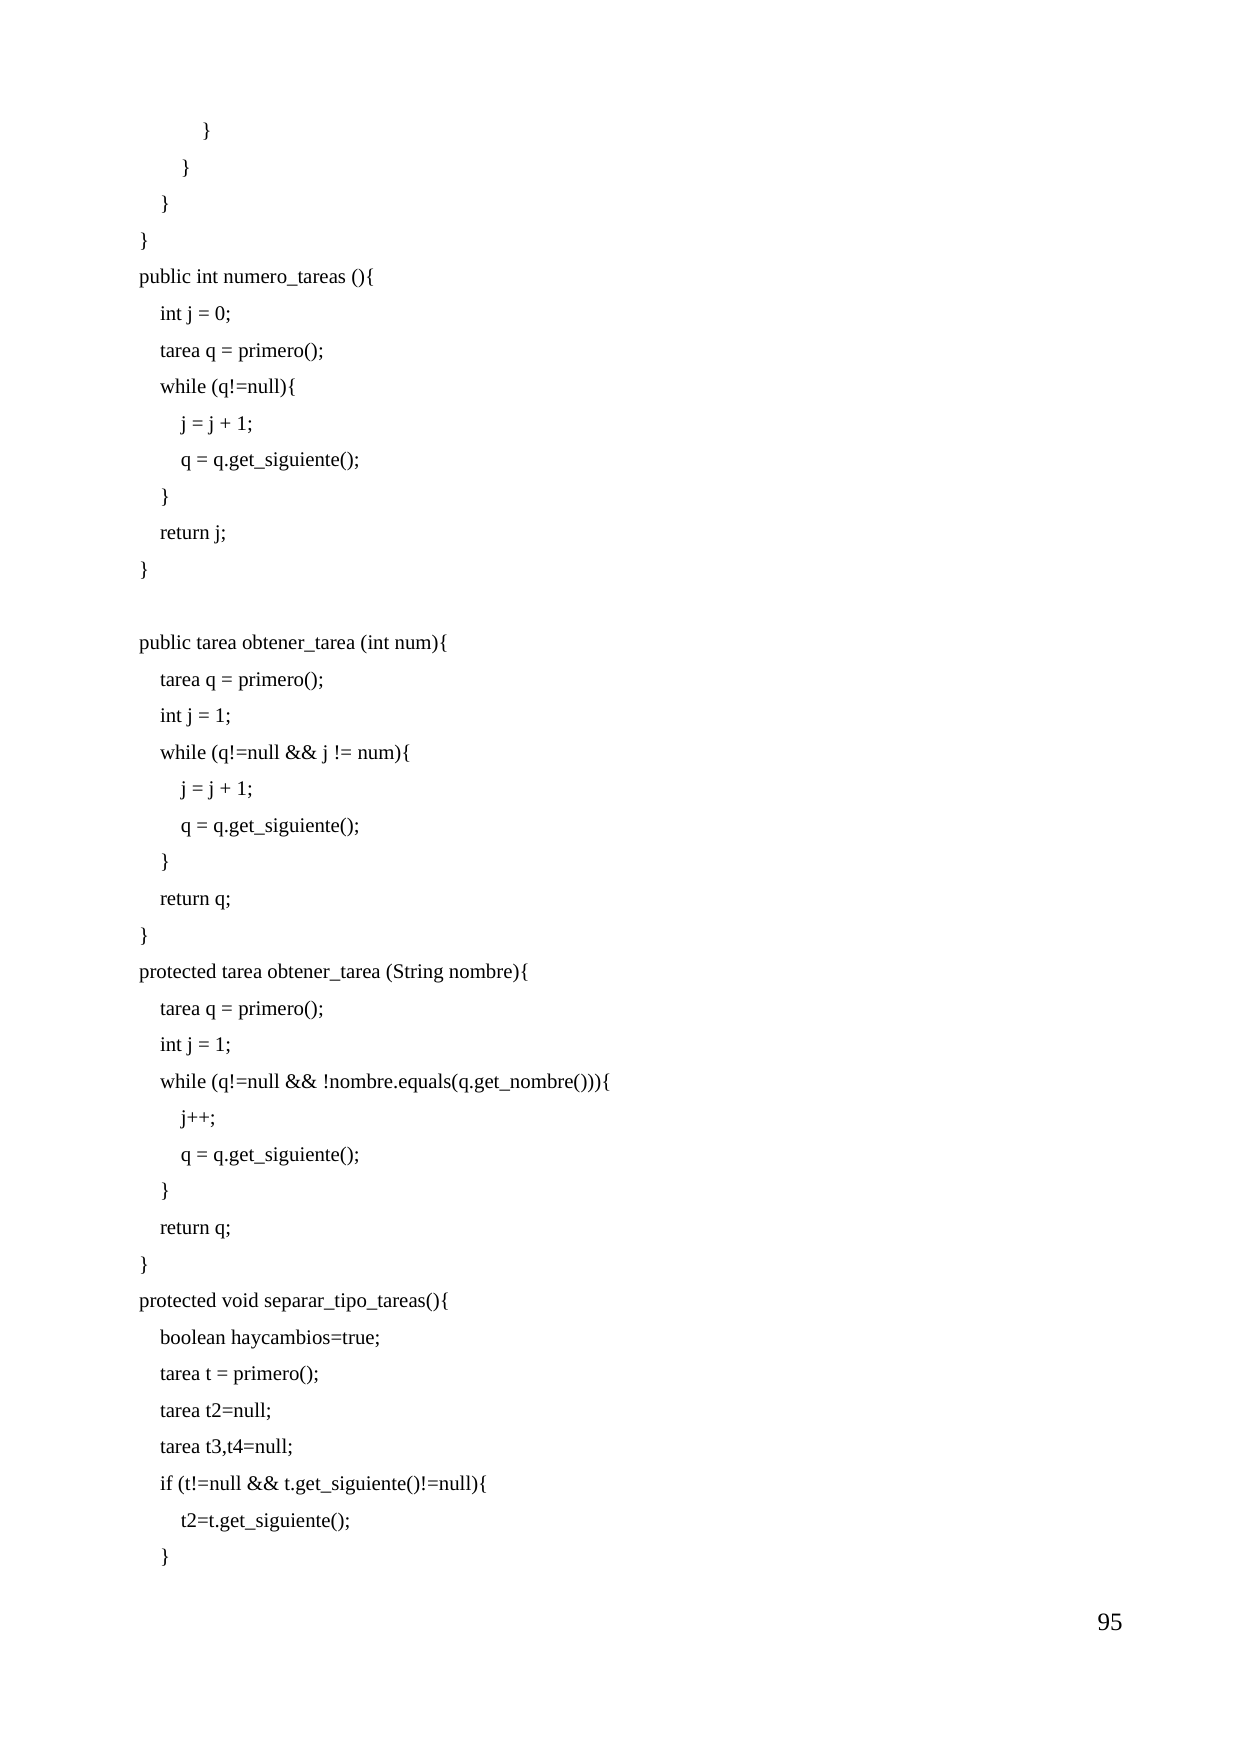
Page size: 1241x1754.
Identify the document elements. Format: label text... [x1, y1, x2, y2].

text if (t!=null && t.get_siguiente()!=null){ [118, 1471, 1122, 1495]
text tarea q = primero(); [118, 667, 1122, 691]
text } [118, 118, 1122, 142]
text j = j + 1; [118, 776, 1122, 800]
text while (q!=null){ [118, 374, 1122, 398]
text protected void separar_tipo_tareas(){ [118, 1288, 1122, 1312]
text boolean haycambios=true; [118, 1325, 1122, 1349]
text q = q.get_siguiente(); [118, 813, 1122, 837]
text } [118, 191, 1122, 215]
text } [118, 1178, 1122, 1202]
text } [118, 1252, 1122, 1276]
text int j = 1; [118, 1032, 1122, 1056]
text } [118, 484, 1122, 508]
text } [118, 557, 1122, 581]
text q = q.get_siguiente(); [118, 447, 1122, 471]
text int j = 0; [118, 301, 1122, 325]
text } [118, 228, 1122, 252]
text tarea q = primero(); [118, 337, 1122, 362]
text j = j + 1; [118, 411, 1122, 435]
text while (q!=null && !nombre.equals(q.get_nombre())){ [118, 1069, 1122, 1093]
text return q; [118, 1215, 1122, 1239]
text public int numero_tareas (){ [118, 264, 1122, 288]
text tarea q = primero(); [118, 996, 1122, 1020]
text t2=t.get_siguiente(); [118, 1507, 1122, 1532]
text tarea t3,t4=null; [118, 1434, 1122, 1458]
text int j = 1; [118, 703, 1122, 727]
text } [118, 849, 1122, 873]
text } [118, 922, 1122, 947]
text } [118, 1544, 1122, 1568]
text return q; [118, 886, 1122, 910]
text return j; [118, 520, 1122, 544]
text protected tarea obtener_tarea (String nombre){ [118, 959, 1122, 983]
text tarea t2=null; [118, 1398, 1122, 1422]
text tarea t = primero(); [118, 1361, 1122, 1385]
text while (q!=null && j != num){ [118, 740, 1122, 764]
text public tarea obtener_tarea (int num){ [118, 630, 1122, 654]
text q = q.get_siguiente(); [118, 1142, 1122, 1166]
text j++; [118, 1105, 1122, 1129]
text } [118, 155, 1122, 179]
